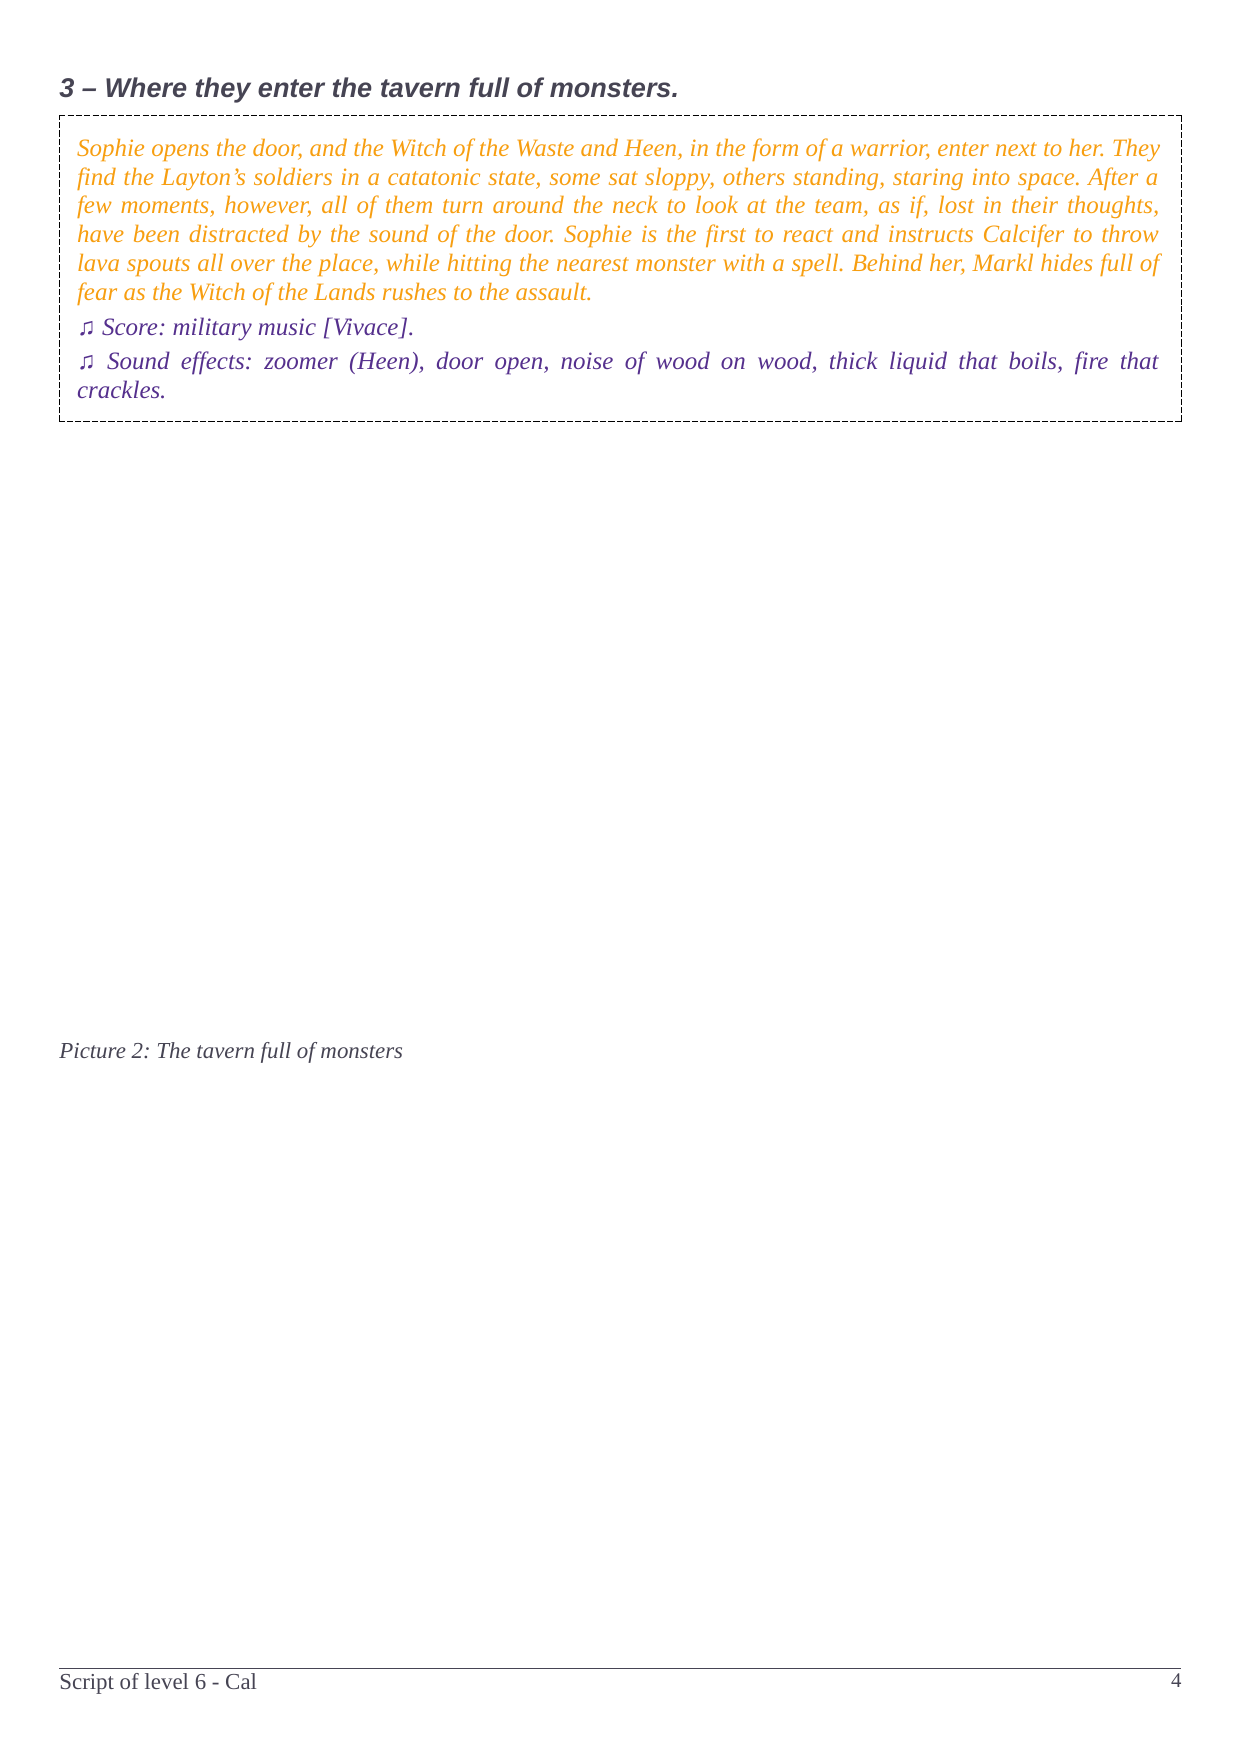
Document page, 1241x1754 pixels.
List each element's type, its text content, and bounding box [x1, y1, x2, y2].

text ♫ Sound effects: zoomer (Heen), door open, noise of wood on wood, thick liquid that boils, fire that crackles. [59, 328, 1181, 422]
text ♫ Score: military music [Vivace]. [59, 294, 1181, 328]
text Sophie opens the door, and the Witch of the Waste and Heen, in the form of a warrior, enter next to her. They find the Layton’s soldiers in a catatonic state, some sat sloppy, others standing, staring into space. After a few moments, however, all of them turn around the neck to look at the team, as if, lost in their thoughts, have been distracted by the sound of the door. Sophie is the first to react and instructs Calcifer to throw lava spouts all over the place, while hitting the nearest monster with a spell. Behind her, Markl hides full of fear as the Witch of the Lands rushes to the assault. [59, 115, 1181, 294]
subtitle 3 – Where they enter the tavern full of monsters. [59, 72, 1181, 103]
text Picture 2: The tavern full of monsters [59, 440, 1181, 1063]
